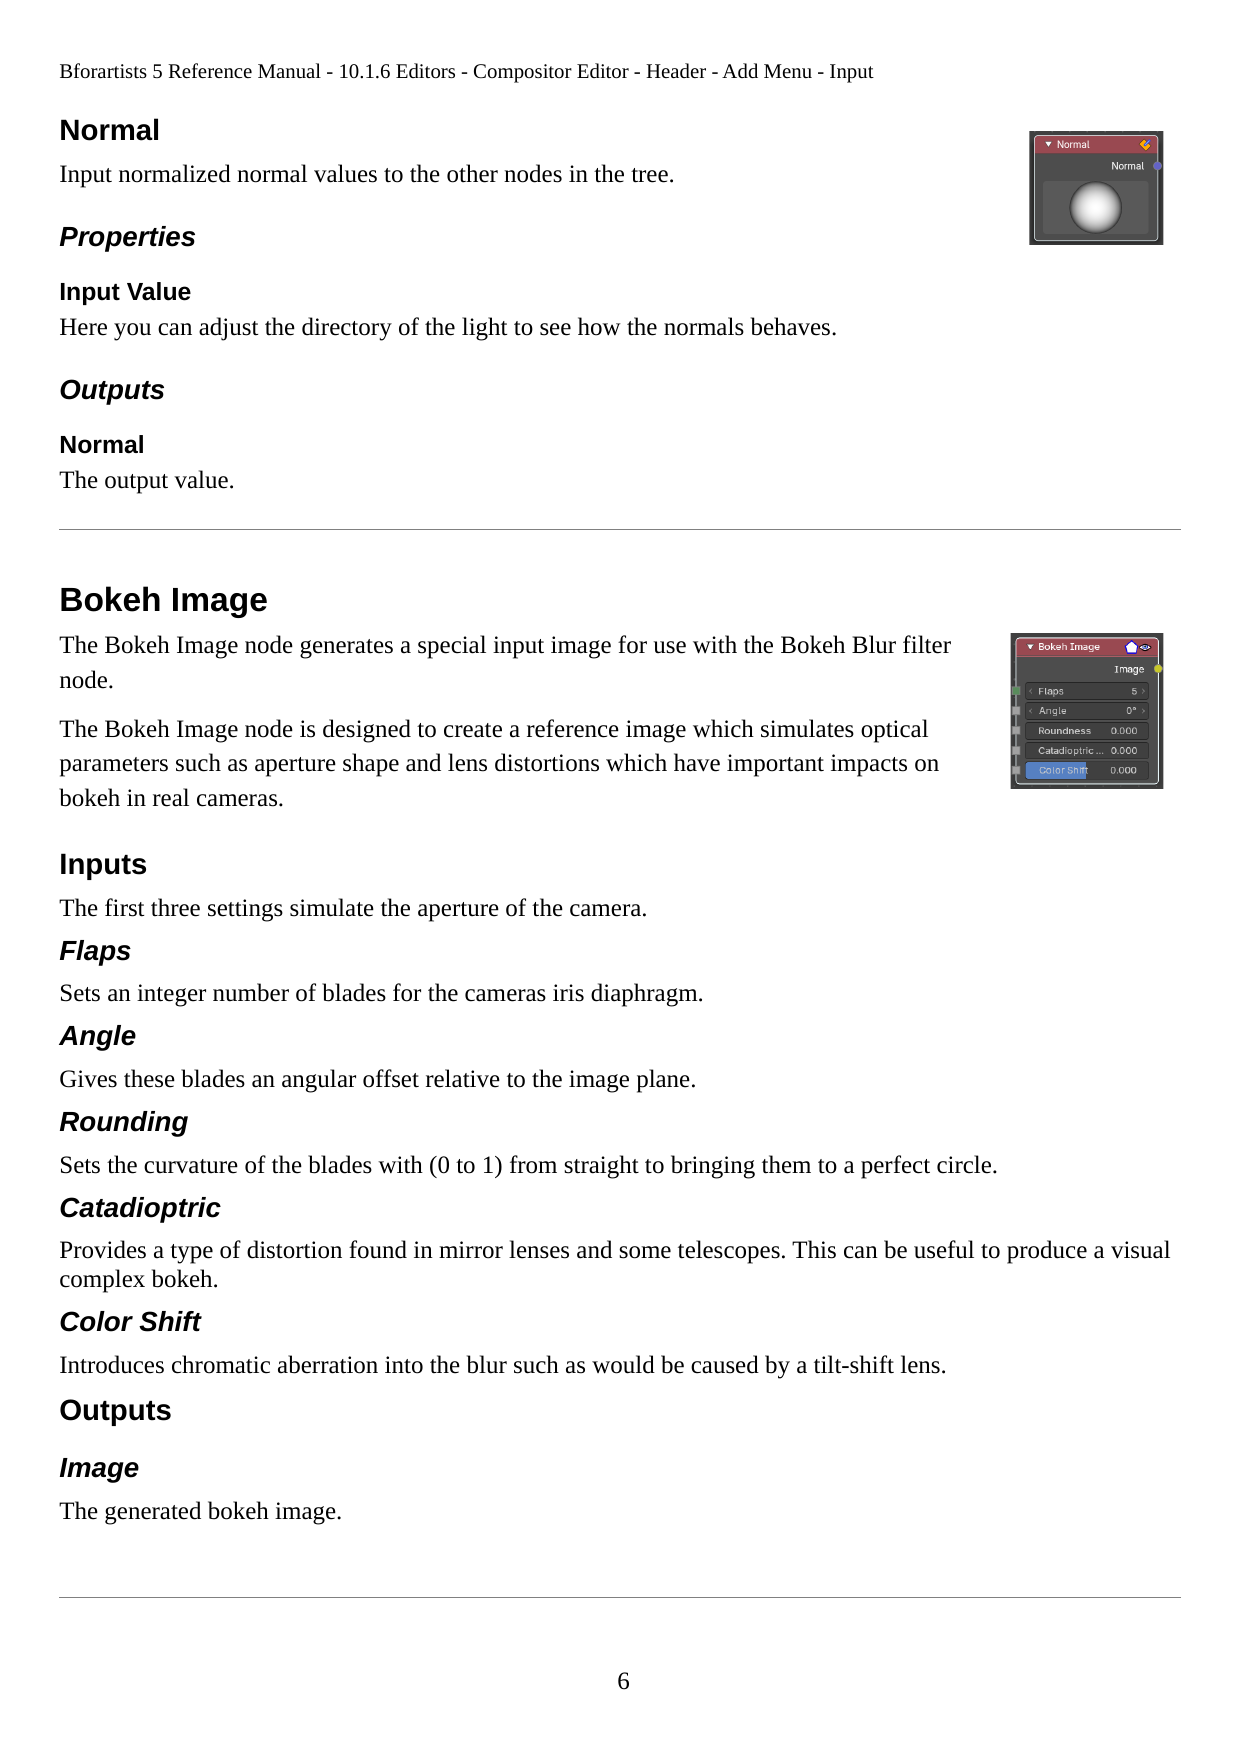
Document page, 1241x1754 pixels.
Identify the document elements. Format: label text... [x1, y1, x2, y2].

subtitle Rounding [59, 1105, 1181, 1137]
subtitle Flaps [59, 934, 1181, 966]
text Sets an integer number of blades for the cameras iris diaphragm. [59, 978, 1181, 1007]
subtitle Normal [59, 113, 1181, 146]
subtitle Properties [59, 220, 1181, 252]
subtitle Color Shift [59, 1305, 1181, 1337]
text Provides a type of distortion found in mirror lenses and some telescopes. This can be useful to produce a visual complex bokeh. [59, 1235, 1181, 1293]
text Introduces chromatic aberration into the blur such as would be caused by a tilt-shift lens. [59, 1350, 1181, 1378]
subtitle Angle [59, 1020, 1181, 1052]
subtitle Normal [59, 431, 1181, 459]
text The Bokeh Image node generates a special input image for use with the Bokeh Blur filter node. [59, 631, 1181, 694]
subtitle Inputs [59, 847, 1181, 880]
text Gives these blades an angular offset relative to the image plane. [59, 1064, 1181, 1093]
subtitle Input Value [59, 277, 1181, 306]
picture [1029, 131, 1164, 245]
text Here you can adjust the directory of the light to see how the normals behaves. [59, 312, 1181, 341]
text The Bokeh Image node is designed to create a reference image which simulates optical parameters such as aperture shape and lens distortions which have important impacts on bokeh in real cameras. [59, 714, 1181, 812]
text The first three settings simulate the aperture of the camera. [59, 893, 1181, 922]
picture [1010, 633, 1164, 789]
subtitle Catadioptric [59, 1191, 1181, 1223]
text Input normalized normal values to the other nodes in the tree. [59, 159, 1029, 188]
subtitle Image [59, 1452, 1181, 1484]
subtitle Bokeh Image [59, 579, 1181, 618]
subtitle Outputs [59, 1393, 1181, 1427]
text Sets the curvature of the blades with (0 to 1) from straight to bringing them to a perfect circle. [59, 1150, 1181, 1178]
text The output value. [59, 465, 1181, 494]
text The generated bokeh image. [59, 1496, 1181, 1525]
subtitle Outputs [59, 374, 1181, 406]
